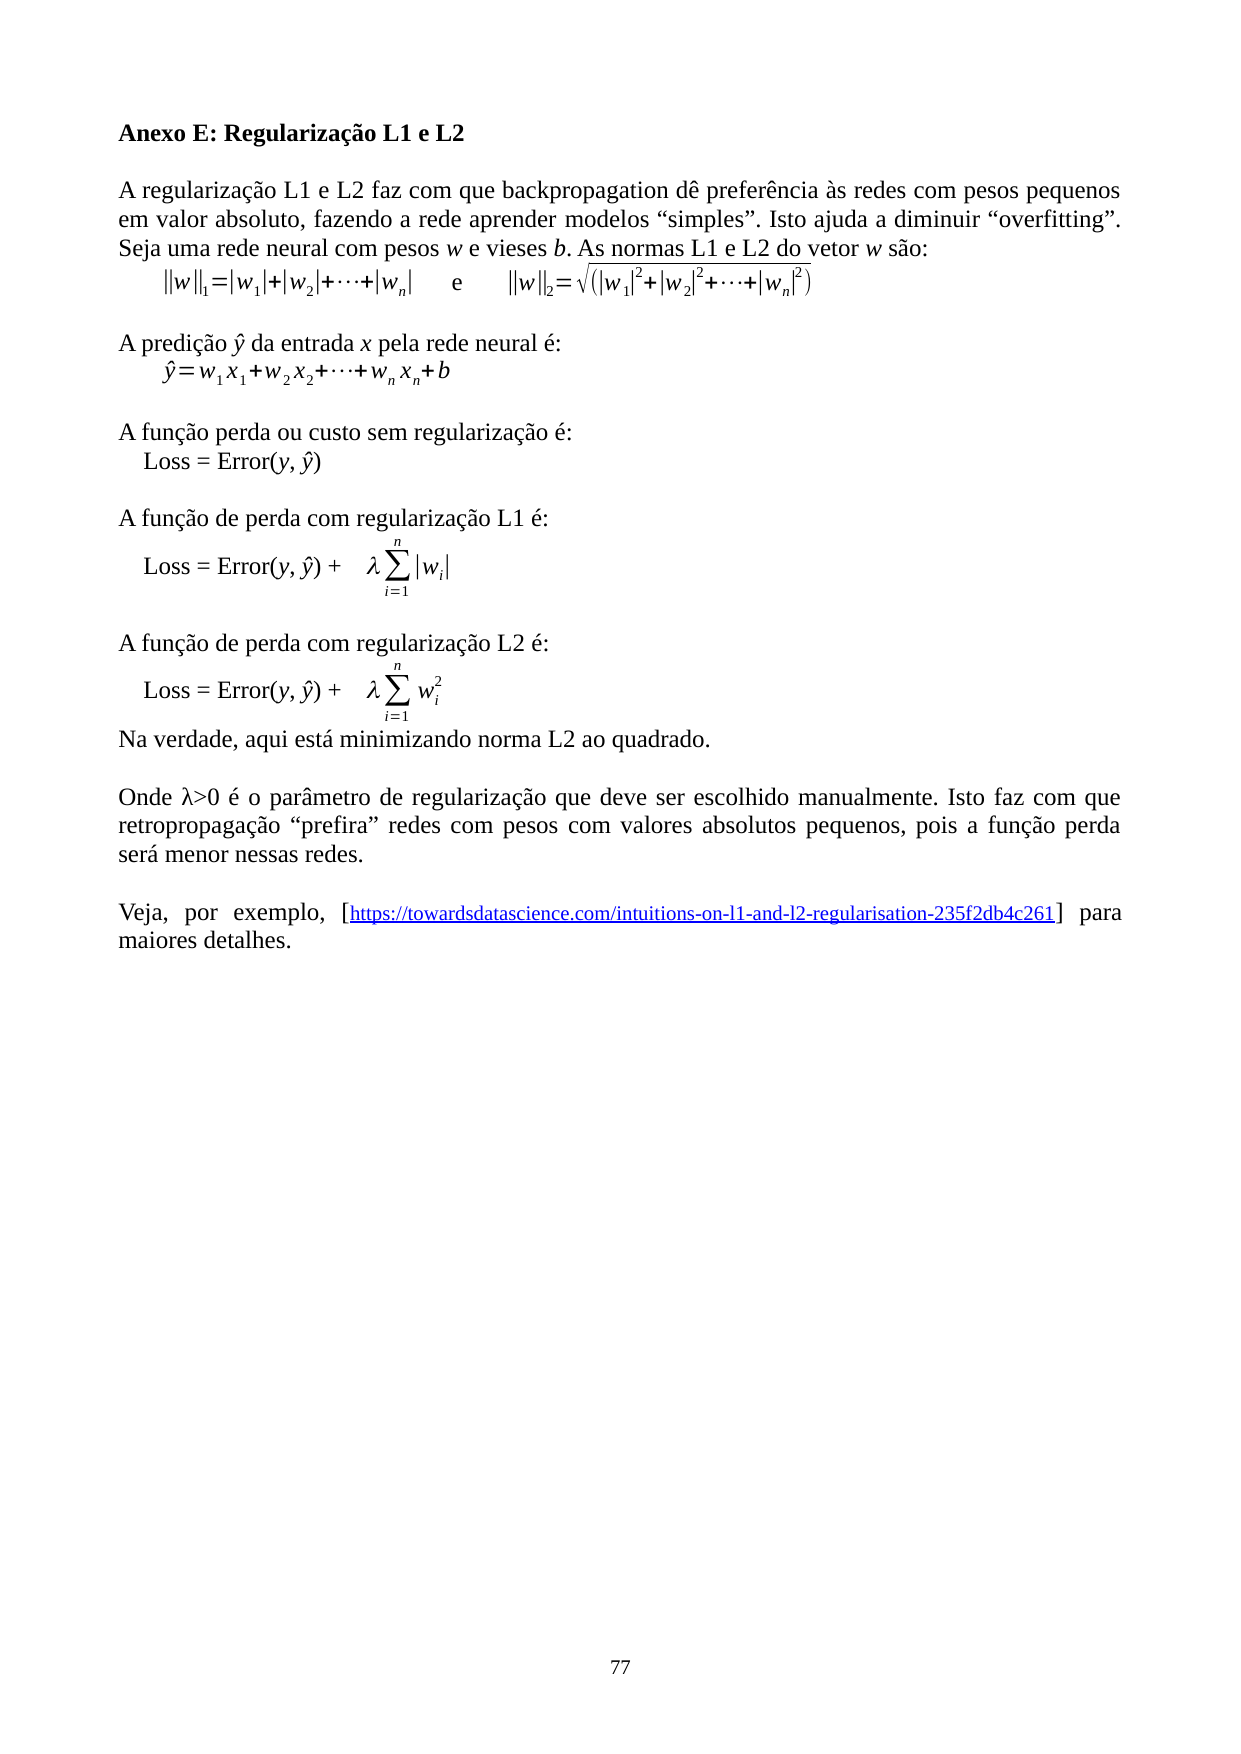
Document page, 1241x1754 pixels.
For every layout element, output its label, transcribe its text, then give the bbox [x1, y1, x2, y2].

text A predição ŷ da entrada x pela rede neural é: [118, 328, 1122, 357]
text Veja, por exemplo, [https://towardsdatascience.com/intuitions-on-l1-and-l2-regularisation-235f2db4c261] para maiores detalhes. [118, 897, 1122, 954]
text Anexo E: Regularização L1 e L2 [118, 118, 1122, 147]
text A regularização L1 e L2 faz com que backpropagation dê preferência às redes com pesos pequenos em valor absoluto, fazendo a rede aprender modelos “simples”. Isto ajuda a diminuir “overfitting”. Seja uma rede neural com pesos w e vieses b. As normas L1 e L2 do vetor w são: [118, 176, 1122, 262]
text Loss = Error(y, ŷ) [118, 446, 1122, 474]
text e [118, 262, 1122, 299]
text A função perda ou custo sem regularização é: [118, 417, 1122, 446]
text Loss = Error(y, ŷ) + [118, 657, 1122, 724]
text Na verdade, aqui está minimizando norma L2 ao quadrado. [118, 724, 1122, 753]
text A função de perda com regularização L2 é: [118, 628, 1122, 657]
text A função de perda com regularização L1 é: [118, 503, 1122, 532]
text Loss = Error(y, ŷ) + [118, 532, 1122, 599]
text Onde λ>0 é o parâmetro de regularização que deve ser escolhido manualmente. Isto faz com que retropropagação “prefira” redes com pesos com valores absolutos pequenos, pois a função perda será menor nessas redes. [118, 782, 1122, 868]
